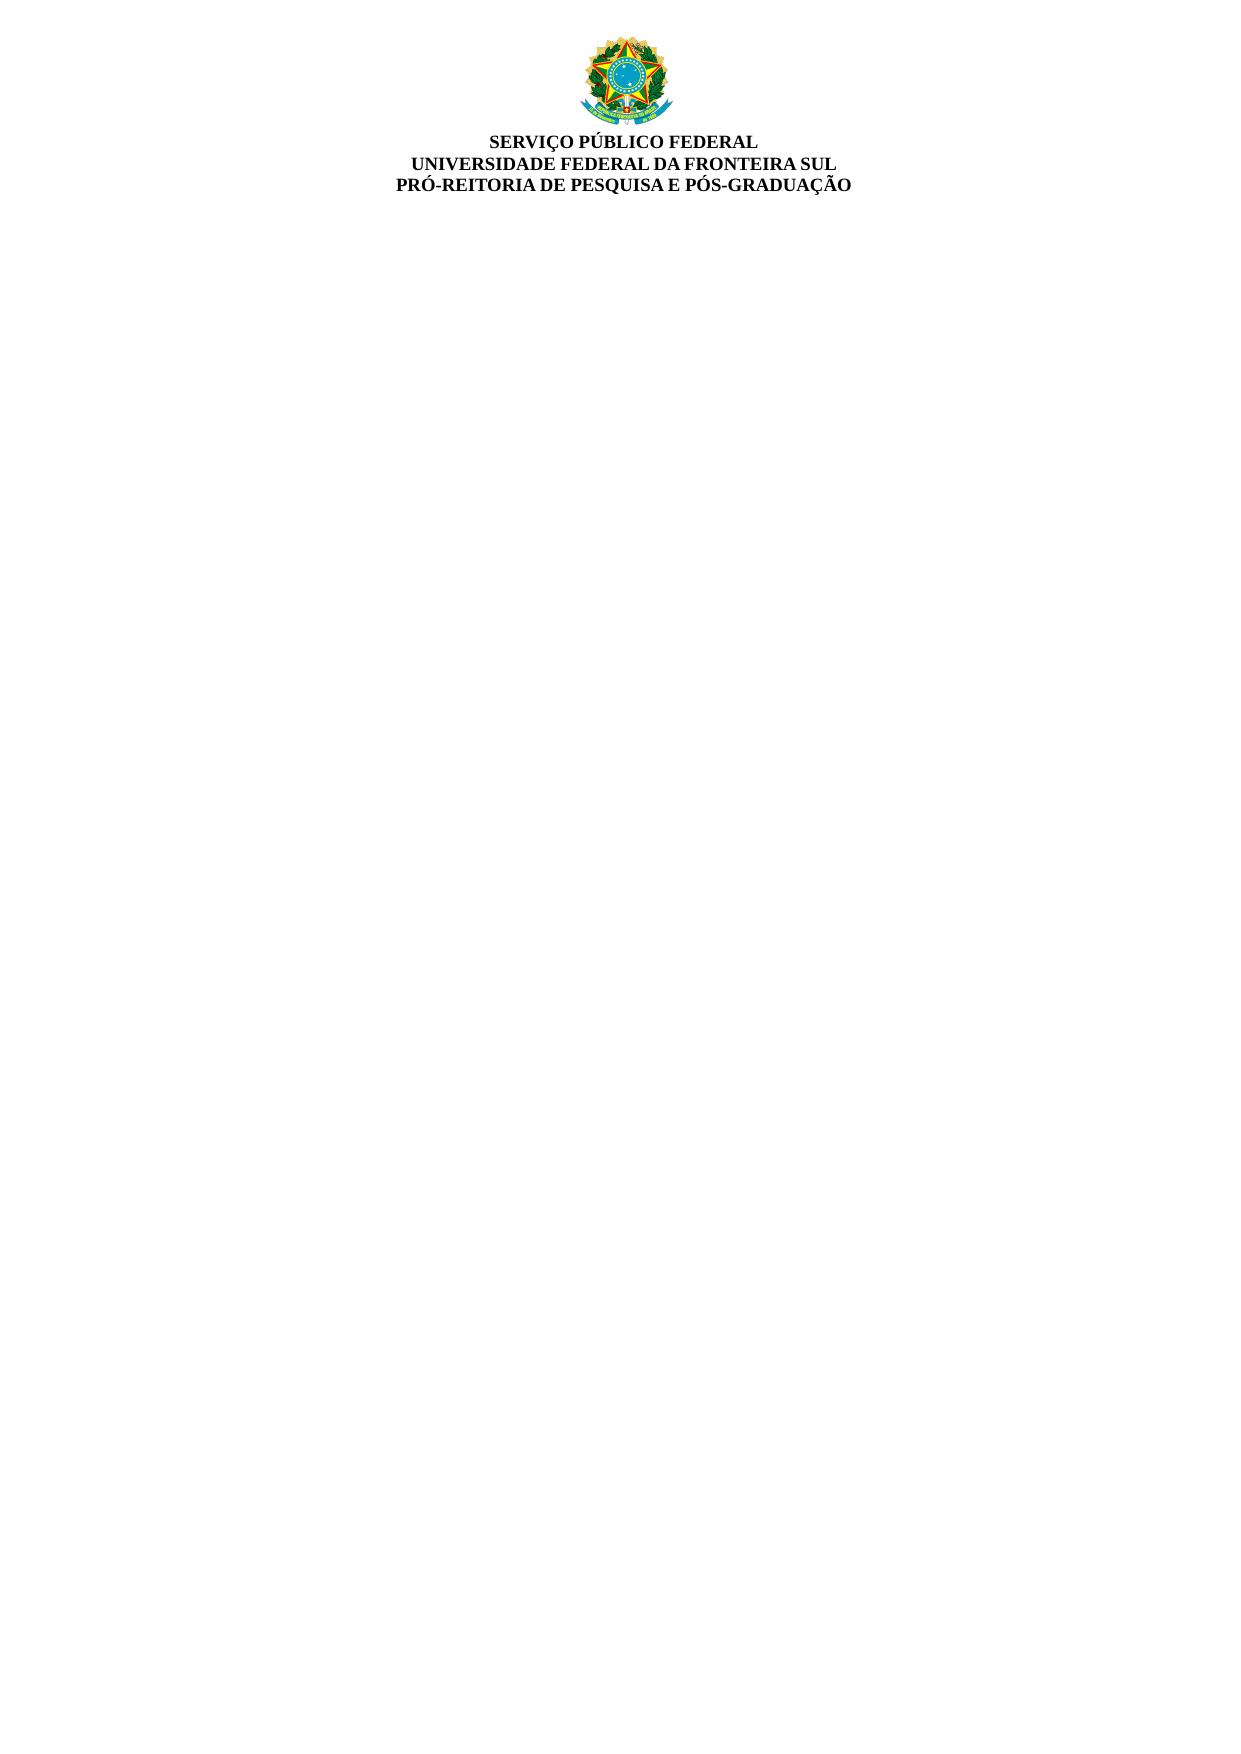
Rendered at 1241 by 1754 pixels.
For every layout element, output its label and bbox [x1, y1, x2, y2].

picture [580, 37, 673, 125]
picture [640, 107, 656, 116]
